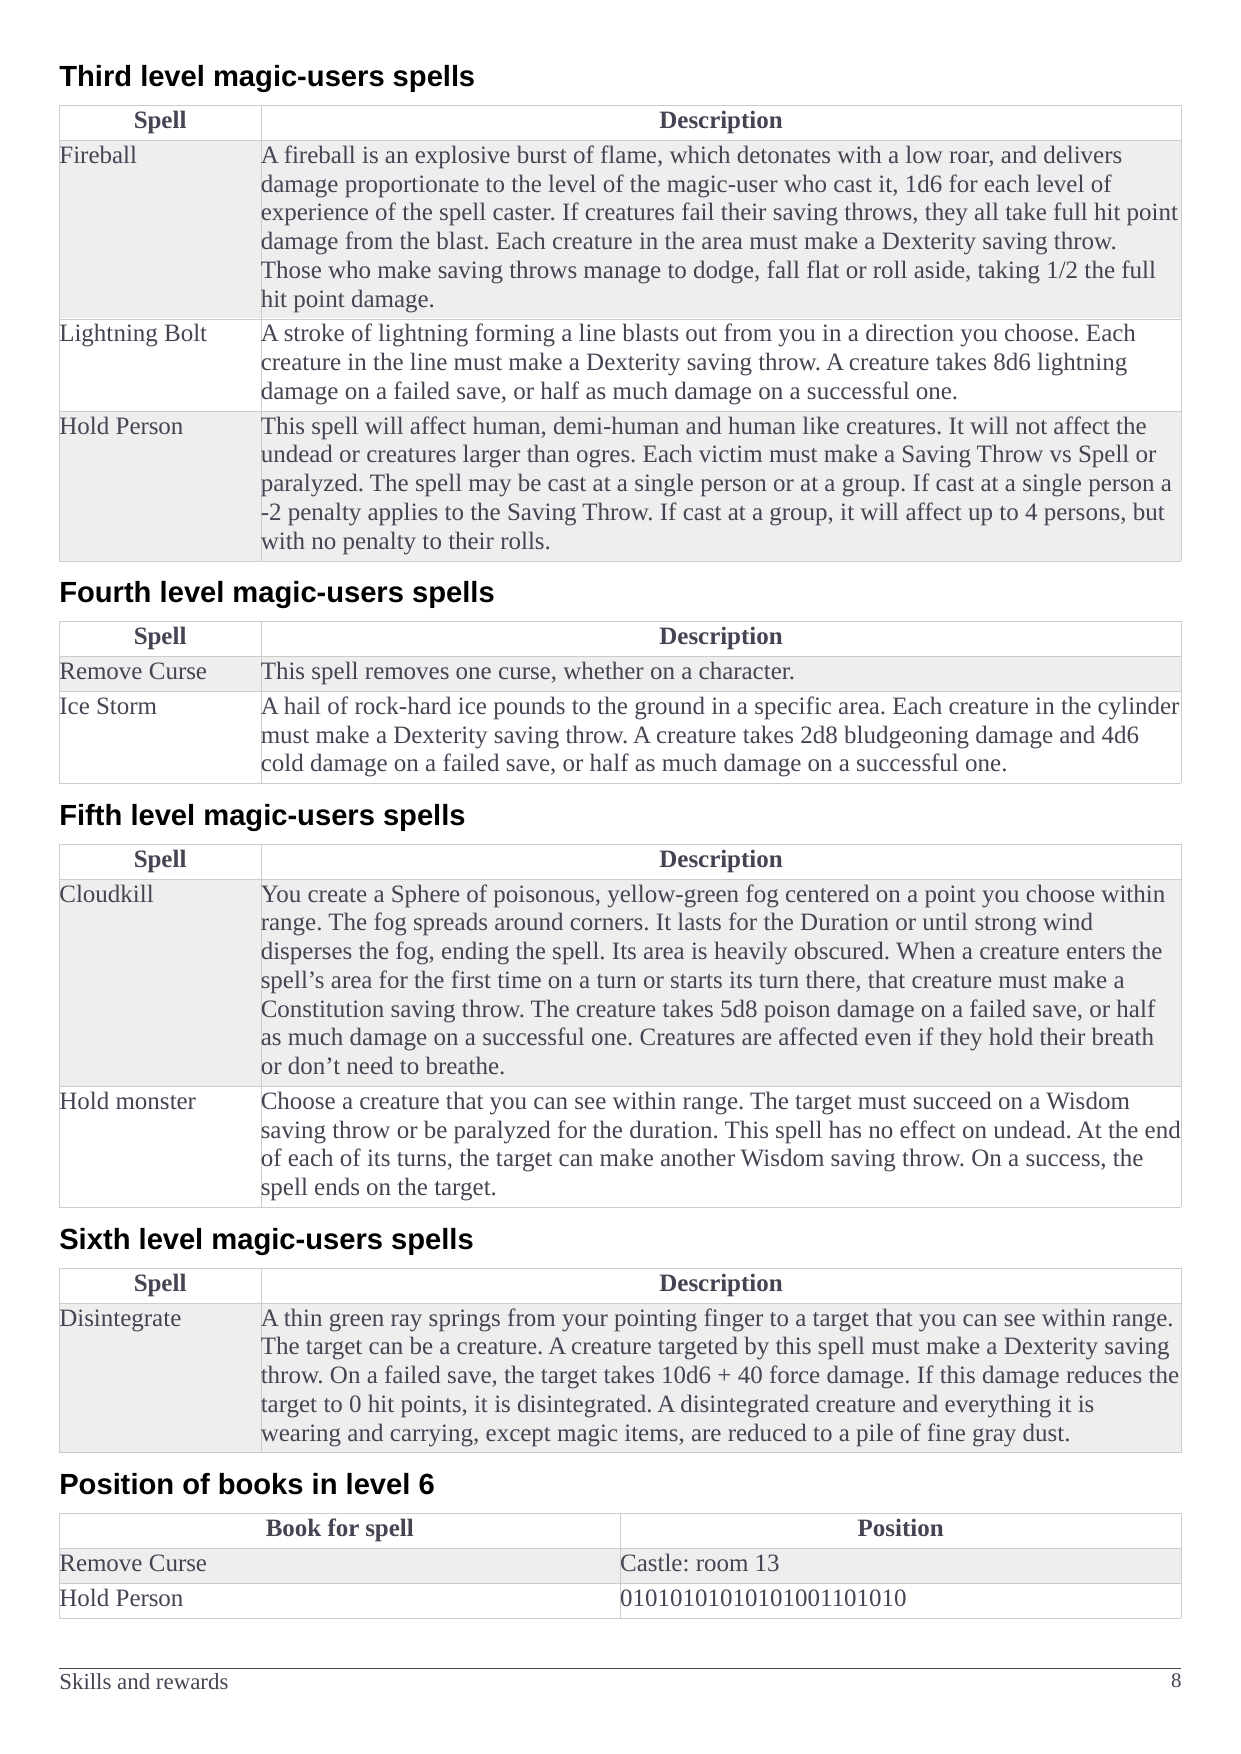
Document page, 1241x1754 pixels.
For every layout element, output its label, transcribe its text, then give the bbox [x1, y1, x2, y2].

subtitle Position of books in level 6 [59, 1467, 1181, 1501]
table_cell A fireball is an explosive burst of flame, which detonates with a low roar, and delivers damage proportionate to the level of the magic-user who cast it, 1d6 for each level of experience of the spell caster. If creatures fail their saving throws, they all take full hit point damage from the blast. Each creature in the area must make a Dexterity saving throw. Those who make saving throws manage to dodge, fall flat or roll aside, taking 1/2 the full hit point damage. [262, 141, 1181, 318]
table_cell Choose a creature that you can see within range. The target must succeed on a Wisdom saving throw or be paralyzed for the duration. This spell has no effect on undead. At the end of each of its turns, the target can make another Wisdom saving throw. On a success, the spell ends on the target. [262, 1087, 1181, 1207]
table_cell Fireball [60, 141, 261, 318]
table_header Position [621, 1514, 1181, 1548]
table_header Description [262, 622, 1181, 656]
table_cell Ice Storm [60, 692, 261, 783]
table_header Description [262, 106, 1181, 140]
table_header Spell [60, 622, 261, 656]
table_header Description [262, 1269, 1181, 1302]
table_cell Disintegrate [60, 1304, 261, 1452]
table_header Spell [60, 845, 261, 879]
table_cell This spell will affect human, demi-human and human like creatures. It will not affect the undead or creatures larger than ogres. Each victim must make a Saving Throw vs Spell or paralyzed. The spell may be cast at a single person or at a group. If cast at a single person a -2 penalty applies to the Saving Throw. If cast at a group, it will affect up to 4 persons, but with no penalty to their rolls. [262, 412, 1181, 561]
table_cell Remove Curse [60, 1549, 620, 1583]
table_cell Remove Curse [60, 657, 261, 691]
table_header Spell [60, 106, 261, 140]
table_cell A stroke of lightning forming a line blasts out from you in a direction you choose. Each creature in the line must make a Dexterity saving throw. A creature takes 8d6 lightning damage on a failed save, or half as much damage on a successful one. [262, 320, 1181, 411]
table_cell 01010101010101001101010 [621, 1584, 1181, 1617]
subtitle Sixth level magic-users spells [59, 1222, 1181, 1255]
table_cell Cloudkill [60, 880, 261, 1086]
table_header Book for spell [60, 1514, 620, 1548]
table_cell This spell removes one curse, whether on a character. [262, 657, 1181, 691]
subtitle Fourth level magic-users spells [59, 575, 1181, 609]
table_cell You create a Sphere of poisonous, yellow-green fog centered on a point you choose within range. The fog spreads around corners. It lasts for the Duration or until strong wind disperses the fog, ending the spell. Its area is heavily obscured. When a creature enters the spell’s area for the first time on a turn or starts its turn there, that creature must make a Constitution saving throw. The creature takes 5d8 poison damage on a failed save, or half as much damage on a successful one. Creatures are affected even if they hold their breath or don’t need to breathe. [262, 880, 1181, 1086]
table_cell Hold monster [60, 1087, 261, 1207]
table_header Description [262, 845, 1181, 879]
table_header Spell [60, 1269, 261, 1302]
table_cell Hold Person [60, 1584, 620, 1617]
subtitle Fifth level magic-users spells [59, 798, 1181, 831]
table_cell A hail of rock-hard ice pounds to the ground in a specific area. Each creature in the cylinder must make a Dexterity saving throw. A creature takes 2d8 bludgeoning damage and 4d6 cold damage on a failed save, or half as much damage on a successful one. [262, 692, 1181, 783]
subtitle Third level magic-users spells [59, 59, 1181, 93]
table_cell Lightning Bolt [60, 320, 261, 411]
table_cell Hold Person [60, 412, 261, 561]
table_cell A thin green ray springs from your pointing finger to a target that you can see within range. The target can be a creature. A creature targeted by this spell must make a Dexterity saving throw. On a failed save, the target takes 10d6 + 40 force damage. If this damage reduces the target to 0 hit points, it is disintegrated. A disintegrated creature and everything it is wearing and carrying, except magic items, are reduced to a pile of fine gray dust. [262, 1304, 1181, 1452]
table_cell Castle: room 13 [621, 1549, 1181, 1583]
